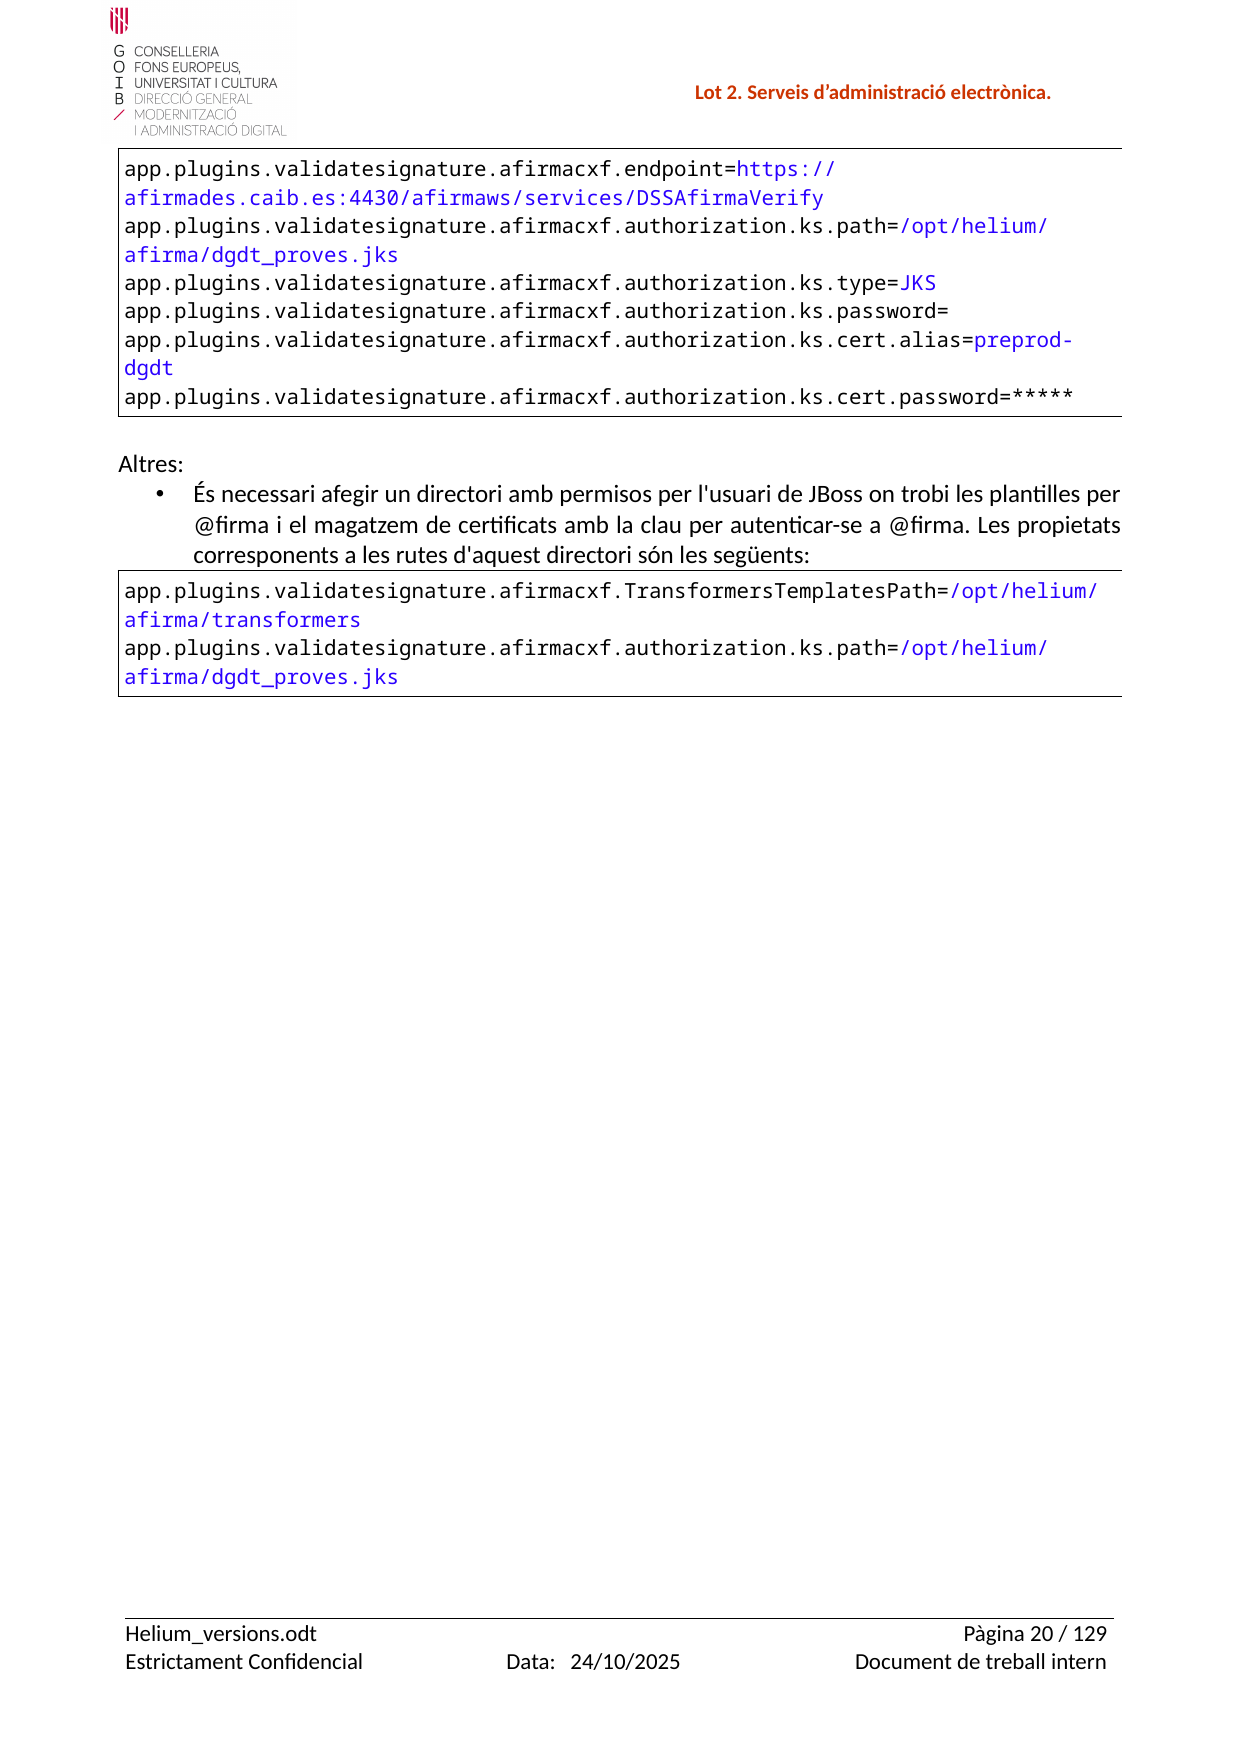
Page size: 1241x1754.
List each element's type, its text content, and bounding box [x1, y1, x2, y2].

list És necessari afegir un directori amb permisos per l'usuari de JBoss on trobi les plantilles per @firma i el magatzem de certificats amb la clau per autenticar-se a @firma. Les propietats corresponents a les rutes d'aquest directori són les següents: [156, 478, 1122, 570]
text Altres: [118, 448, 1122, 478]
table_header app.plugins.validatesignature.afirmacxf.TransformersTemplatesPath=/opt/helium/afirma/transformers app.plugins.validatesignature.afirmacxf.authorization.ks.path=/opt/helium/afirma/dgdt_proves.jks [119, 571, 1122, 696]
picture [100, 0, 297, 144]
table_header app.plugins.validatesignature.afirmacxf.endpoint=https://afirmades.caib.es:4430/afirmaws/services/DSSAfirmaVerify app.plugins.validatesignature.afirmacxf.authorization.ks.path=/opt/helium/afirma/dgdt_proves.jks app.plugins.validatesignature.afirmacxf.authorization.ks.type=JKS app.plugins.validatesignature.afirmacxf.authorization.ks.password= app.plugins.validatesignature.afirmacxf.authorization.ks.cert.alias=preprod-dgdt app.plugins.validatesignature.afirmacxf.authorization.ks.cert.password=***** [119, 149, 1122, 416]
